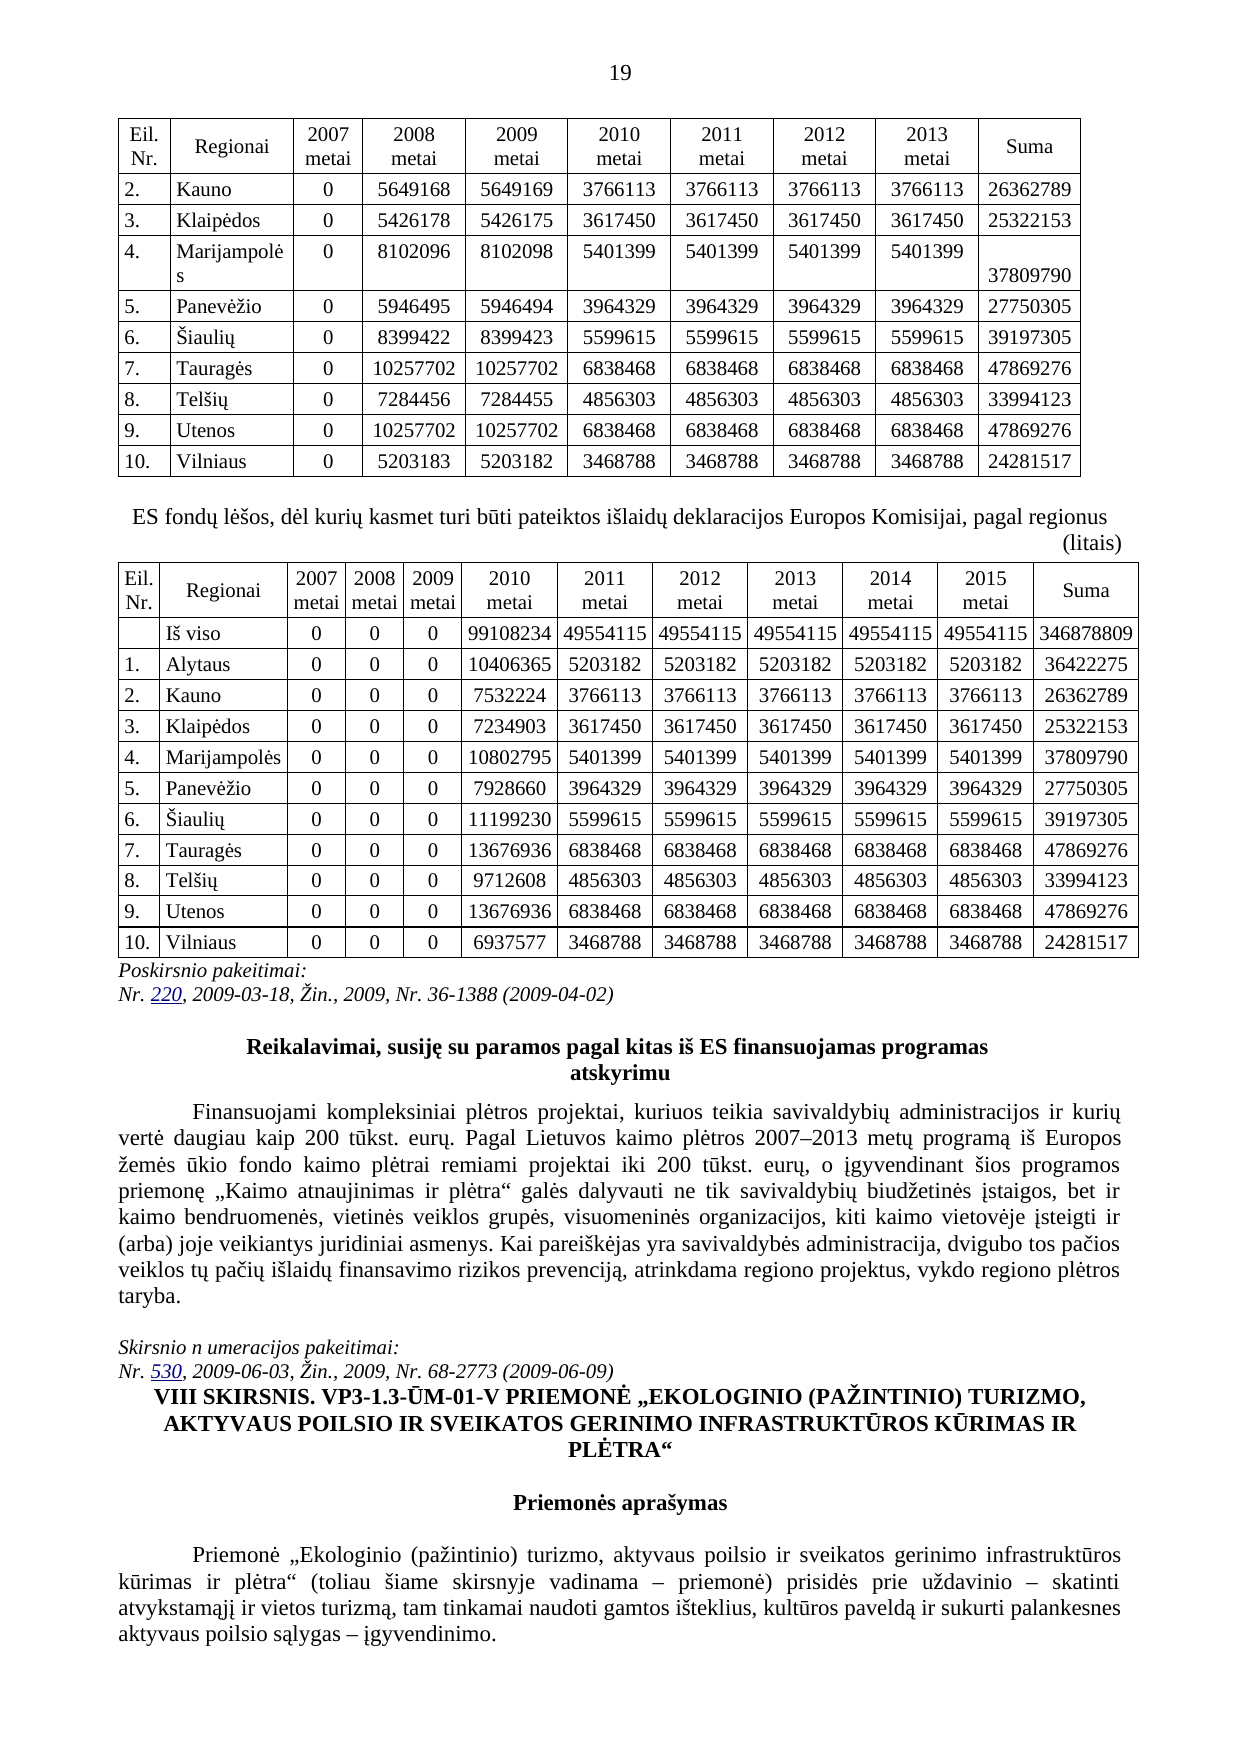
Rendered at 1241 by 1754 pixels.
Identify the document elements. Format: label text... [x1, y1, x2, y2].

table_cell 0 [294, 353, 362, 383]
table_cell 3617450 [748, 711, 842, 741]
text Poskirsnio pakeitimai: [118, 958, 1122, 982]
table_cell 0 [346, 896, 403, 926]
table_cell 5426178 [363, 205, 465, 235]
table_cell 47869276 [979, 353, 1080, 383]
table_cell 7. [119, 835, 159, 864]
table_cell 3617450 [653, 711, 747, 741]
table_cell 5401399 [938, 742, 1033, 772]
table_cell 3. [119, 711, 159, 741]
table_header Regionai [160, 563, 287, 617]
table_cell 27750305 [979, 291, 1080, 321]
table_cell 4856303 [568, 384, 670, 414]
table_cell 3964329 [938, 773, 1033, 803]
table_cell 0 [288, 835, 345, 864]
table_cell Vilniaus [160, 928, 287, 957]
table_cell 27750305 [1034, 773, 1138, 803]
table_cell 3766113 [876, 174, 978, 204]
table_cell Utenos [171, 415, 293, 445]
table_cell 5426175 [466, 205, 567, 235]
table_cell 3468788 [653, 928, 747, 957]
table_cell 7928660 [462, 773, 557, 803]
table_cell Marijampolės [171, 236, 293, 290]
table_cell 49554115 [653, 618, 747, 648]
table_cell 25322153 [1034, 711, 1138, 741]
table_cell 10257702 [363, 353, 465, 383]
table_cell 6838468 [843, 835, 937, 864]
table_cell 39197305 [1034, 804, 1138, 833]
table_cell Vilniaus [171, 446, 293, 476]
table_cell 6838468 [774, 415, 875, 445]
table_cell 3766113 [653, 680, 747, 710]
table_cell 6838468 [876, 353, 978, 383]
table_cell 6838468 [876, 415, 978, 445]
table_header 2014 metai [843, 563, 937, 617]
table_cell 5203182 [558, 649, 652, 679]
table_cell 9. [119, 896, 159, 926]
table_cell 13676936 [462, 896, 557, 926]
table_cell 3468788 [876, 446, 978, 476]
table_cell 3468788 [748, 928, 842, 957]
table_cell 0 [294, 415, 362, 445]
table_cell 4856303 [653, 866, 747, 895]
table_cell Kauno [171, 174, 293, 204]
table_header 2009 metai [466, 119, 567, 173]
table_cell 3964329 [774, 291, 875, 321]
table_cell 10802795 [462, 742, 557, 772]
table_cell 3766113 [774, 174, 875, 204]
text (litais) [118, 529, 1122, 556]
table_cell 4856303 [876, 384, 978, 414]
text Reikalavimai, susiję su paramos pagal kitas iš ES finansuojamas programas atskyrimu [118, 1033, 1122, 1086]
table_cell 3964329 [876, 291, 978, 321]
table_cell 4856303 [774, 384, 875, 414]
table_cell 49554115 [938, 618, 1033, 648]
table_cell 8399422 [363, 322, 465, 352]
table_cell 2. [119, 174, 170, 204]
table_cell 33994123 [1034, 866, 1138, 895]
table_cell 8399423 [466, 322, 567, 352]
table_cell 5649169 [466, 174, 567, 204]
table_cell [119, 618, 159, 648]
table_cell Telšių [160, 866, 287, 895]
table_cell 25322153 [979, 205, 1080, 235]
table_cell 24281517 [979, 446, 1080, 476]
table_cell 5401399 [876, 236, 978, 290]
table_cell 4856303 [558, 866, 652, 895]
table_header 2010 metai [462, 563, 557, 617]
table_header 2007 metai [288, 563, 345, 617]
table_cell 33994123 [979, 384, 1080, 414]
table_cell 8. [119, 384, 170, 414]
table_cell 49554115 [748, 618, 842, 648]
table_cell 3964329 [843, 773, 937, 803]
table_cell 7532224 [462, 680, 557, 710]
table_header 2007 metai [294, 119, 362, 173]
table_cell 5401399 [558, 742, 652, 772]
table_cell 0 [404, 866, 461, 895]
table_cell 3617450 [671, 205, 773, 235]
table_cell 3617450 [938, 711, 1033, 741]
table_cell 2. [119, 680, 159, 710]
table_cell 6838468 [671, 415, 773, 445]
table_cell 0 [404, 773, 461, 803]
table_cell 11199230 [462, 804, 557, 833]
table_cell 10406365 [462, 649, 557, 679]
table_cell Kauno [160, 680, 287, 710]
table_cell 0 [404, 804, 461, 833]
table_cell 37809790 [979, 236, 1080, 290]
table_cell Telšių [171, 384, 293, 414]
table_header Suma [979, 119, 1080, 173]
table_cell 5599615 [938, 804, 1033, 833]
table_cell Iš viso [160, 618, 287, 648]
table_cell 10. [119, 928, 159, 957]
table_cell Klaipėdos [160, 711, 287, 741]
table_cell 6838468 [568, 415, 670, 445]
table_cell 0 [294, 291, 362, 321]
table_cell 47869276 [979, 415, 1080, 445]
text Finansuojami kompleksiniai plėtros projektai, kuriuos teikia savivaldybių administracijos ir kurių vertė daugiau kaip 200 tūkst. eurų. Pagal Lietuvos kaimo plėtros 2007–2013 metų programą iš Europos žemės ūkio fondo kaimo plėtrai remiami projektai iki 200 tūkst. eurų, o įgyvendinant šios programos priemonę „Kaimo atnaujinimas ir plėtra“ galės dalyvauti ne tik savivaldybių biudžetinės įstaigos, bet ir kaimo bendruomenės, vietinės veiklos grupės, visuomeninės organizacijos, kiti kaimo vietovėje įsteigti ir (arba) joje veikiantys juridiniai asmenys. Kai pareiškėjas yra savivaldybės administracija, dvigubo tos pačios veiklos tų pačių išlaidų finansavimo rizikos prevenciją, atrinkdama regiono projektus, vykdo regiono plėtros taryba. [118, 1098, 1122, 1309]
table_cell 0 [404, 711, 461, 741]
table_cell 0 [294, 205, 362, 235]
table_header 2008 metai [346, 563, 403, 617]
table_cell 3964329 [558, 773, 652, 803]
table_cell 5599615 [671, 322, 773, 352]
text ES fondų lėšos, dėl kurių kasmet turi būti pateiktos išlaidų deklaracijos Europos Komisijai, pagal regionus [118, 503, 1122, 529]
table_cell 47869276 [1034, 896, 1138, 926]
table_cell 0 [346, 773, 403, 803]
table_cell 7284455 [466, 384, 567, 414]
table_cell 3766113 [843, 680, 937, 710]
table_header 2008 metai [363, 119, 465, 173]
table_cell 346878809 [1034, 618, 1138, 648]
table_cell Šiaulių [160, 804, 287, 833]
table_cell 5401399 [748, 742, 842, 772]
table_cell 3766113 [938, 680, 1033, 710]
table_cell 3617450 [774, 205, 875, 235]
table_cell 0 [346, 680, 403, 710]
table_cell 3964329 [568, 291, 670, 321]
table_cell 24281517 [1034, 928, 1138, 957]
table_cell 3468788 [938, 928, 1033, 957]
table_cell 5203182 [748, 649, 842, 679]
table_cell 49554115 [843, 618, 937, 648]
table_cell 6937577 [462, 928, 557, 957]
table_cell 0 [294, 174, 362, 204]
table_cell 0 [294, 236, 362, 290]
table_cell Alytaus [160, 649, 287, 679]
table_header 2013 metai [748, 563, 842, 617]
table_cell 5203183 [363, 446, 465, 476]
table_cell Panevėžio [160, 773, 287, 803]
table_cell 0 [288, 773, 345, 803]
table_cell 3964329 [748, 773, 842, 803]
table_cell Tauragės [171, 353, 293, 383]
table_header 2012 metai [653, 563, 747, 617]
table_header 2010 metai [568, 119, 670, 173]
table_cell 0 [404, 896, 461, 926]
table_cell 39197305 [979, 322, 1080, 352]
table_cell 4856303 [748, 866, 842, 895]
table_cell 13676936 [462, 835, 557, 864]
table_cell 5401399 [671, 236, 773, 290]
table_cell 3766113 [568, 174, 670, 204]
table_cell 0 [294, 384, 362, 414]
table_cell 3468788 [568, 446, 670, 476]
table_cell 3468788 [671, 446, 773, 476]
table_cell 5599615 [843, 804, 937, 833]
table_header Eil. Nr. [119, 563, 159, 617]
table_cell 0 [346, 835, 403, 864]
table_cell 3468788 [774, 446, 875, 476]
table_cell 0 [288, 928, 345, 957]
table_cell 6838468 [653, 835, 747, 864]
table_header 2011 metai [558, 563, 652, 617]
table_cell 5401399 [843, 742, 937, 772]
table_cell 6. [119, 804, 159, 833]
table_cell 0 [404, 649, 461, 679]
table_cell 4. [119, 236, 170, 290]
table_cell 47869276 [1034, 835, 1138, 864]
table_cell 7. [119, 353, 170, 383]
table_cell 3617450 [568, 205, 670, 235]
table_cell 0 [288, 896, 345, 926]
table_cell 3468788 [558, 928, 652, 957]
table_cell Marijampolės [160, 742, 287, 772]
table_header Regionai [171, 119, 293, 173]
table_cell 6838468 [938, 896, 1033, 926]
text Skirsnio n umeracijos pakeitimai: [118, 1335, 1122, 1359]
table_cell 5401399 [774, 236, 875, 290]
table_cell 36422275 [1034, 649, 1138, 679]
table_cell 7284456 [363, 384, 465, 414]
table_cell 5946494 [466, 291, 567, 321]
table_cell 8. [119, 866, 159, 895]
table_cell 6. [119, 322, 170, 352]
table_cell 5599615 [774, 322, 875, 352]
table_cell 3766113 [671, 174, 773, 204]
table_cell Panevėžio [171, 291, 293, 321]
table_cell 0 [404, 680, 461, 710]
table_cell 26362789 [979, 174, 1080, 204]
table_cell 5203182 [843, 649, 937, 679]
table_header 2012 metai [774, 119, 875, 173]
table_cell 6838468 [653, 896, 747, 926]
table_cell 0 [294, 446, 362, 476]
table_cell 10. [119, 446, 170, 476]
table_cell 5599615 [653, 804, 747, 833]
table_cell 5203182 [938, 649, 1033, 679]
table_cell 0 [288, 618, 345, 648]
table_cell 6838468 [938, 835, 1033, 864]
table_cell 3468788 [843, 928, 937, 957]
table_header 2013 metai [876, 119, 978, 173]
table_cell 6838468 [774, 353, 875, 383]
table_cell 0 [294, 322, 362, 352]
table_cell 3. [119, 205, 170, 235]
table_cell 6838468 [568, 353, 670, 383]
table_cell 0 [346, 804, 403, 833]
text Priemonės aprašymas [118, 1489, 1122, 1515]
table_cell Utenos [160, 896, 287, 926]
table_cell 0 [404, 618, 461, 648]
table_cell 5599615 [876, 322, 978, 352]
table_cell 3766113 [558, 680, 652, 710]
table_header 2015 metai [938, 563, 1033, 617]
table_cell 3617450 [558, 711, 652, 741]
table_cell 6838468 [748, 896, 842, 926]
table_cell 5649168 [363, 174, 465, 204]
text Nr. 530, 2009-06-03, Žin., 2009, Nr. 68-2773 (2009-06-09) [118, 1359, 1122, 1383]
table_cell 0 [288, 804, 345, 833]
table_cell 3617450 [876, 205, 978, 235]
table_cell 9. [119, 415, 170, 445]
table_cell 5. [119, 773, 159, 803]
table_cell 6838468 [558, 835, 652, 864]
table_cell Šiaulių [171, 322, 293, 352]
table_cell 99108234 [462, 618, 557, 648]
table_cell 3617450 [843, 711, 937, 741]
table_cell 5. [119, 291, 170, 321]
table_cell 5203182 [653, 649, 747, 679]
table_cell 6838468 [558, 896, 652, 926]
text Nr. 220, 2009-03-18, Žin., 2009, Nr. 36-1388 (2009-04-02) [118, 982, 1122, 1006]
table_cell 3766113 [748, 680, 842, 710]
table_cell 0 [288, 711, 345, 741]
table_cell 5401399 [653, 742, 747, 772]
table_cell 5599615 [748, 804, 842, 833]
table_cell 3964329 [671, 291, 773, 321]
table_header 2011 metai [671, 119, 773, 173]
table_cell 0 [288, 742, 345, 772]
table_cell Tauragės [160, 835, 287, 864]
table_cell 1. [119, 649, 159, 679]
table_cell 7234903 [462, 711, 557, 741]
table_cell 49554115 [558, 618, 652, 648]
table_cell 0 [404, 742, 461, 772]
table_cell 0 [404, 928, 461, 957]
table_cell 10257702 [466, 353, 567, 383]
table_cell 9712608 [462, 866, 557, 895]
table_cell 4. [119, 742, 159, 772]
table_cell 4856303 [938, 866, 1033, 895]
subtitle VIII skirsnis. VP3-1.3-ŪM-01-V PRIEMONĖ „EKOLOGINIO (PAŽINTINIO) TURIZMO, AKTYVAUS POILSIO IR SVEIKATOS GERINIMO INFRASTRUKTŪROS KŪRIMAS ir PLĖTRA“ [118, 1383, 1122, 1462]
table_header 2009 metai [404, 563, 461, 617]
table_cell 0 [346, 742, 403, 772]
table_cell 0 [346, 866, 403, 895]
text Priemonė „Ekologinio (pažintinio) turizmo, aktyvaus poilsio ir sveikatos gerinimo infrastruktūros kūrimas ir plėtra“ (toliau šiame skirsnyje vadinama – priemonė) prisidės prie uždavinio – skatinti atvykstamąjį ir vietos turizmą, tam tinkamai naudoti gamtos išteklius, kultūros paveldą ir sukurti palankesnes aktyvaus poilsio sąlygas – įgyvendinimo. [118, 1541, 1122, 1647]
table_cell 5599615 [568, 322, 670, 352]
table_cell 5401399 [568, 236, 670, 290]
table_cell 3964329 [653, 773, 747, 803]
table_cell 0 [346, 649, 403, 679]
table_cell 0 [288, 866, 345, 895]
table_cell 0 [346, 618, 403, 648]
table_cell 26362789 [1034, 680, 1138, 710]
table_cell 0 [346, 711, 403, 741]
table_cell 4856303 [843, 866, 937, 895]
table_cell Klaipėdos [171, 205, 293, 235]
table_header Eil. Nr. [119, 119, 170, 173]
table_cell 0 [288, 649, 345, 679]
table_cell 5599615 [558, 804, 652, 833]
table_cell 0 [288, 680, 345, 710]
table_cell 5946495 [363, 291, 465, 321]
table_cell 6838468 [748, 835, 842, 864]
table_cell 8102098 [466, 236, 567, 290]
table_cell 6838468 [671, 353, 773, 383]
table_cell 37809790 [1034, 742, 1138, 772]
table_cell 8102096 [363, 236, 465, 290]
table_cell 0 [346, 928, 403, 957]
table_cell 5203182 [466, 446, 567, 476]
table_cell 10257702 [466, 415, 567, 445]
table_cell 0 [404, 835, 461, 864]
table_cell 6838468 [843, 896, 937, 926]
table_cell 10257702 [363, 415, 465, 445]
table_header Suma [1034, 563, 1138, 617]
table_cell 4856303 [671, 384, 773, 414]
